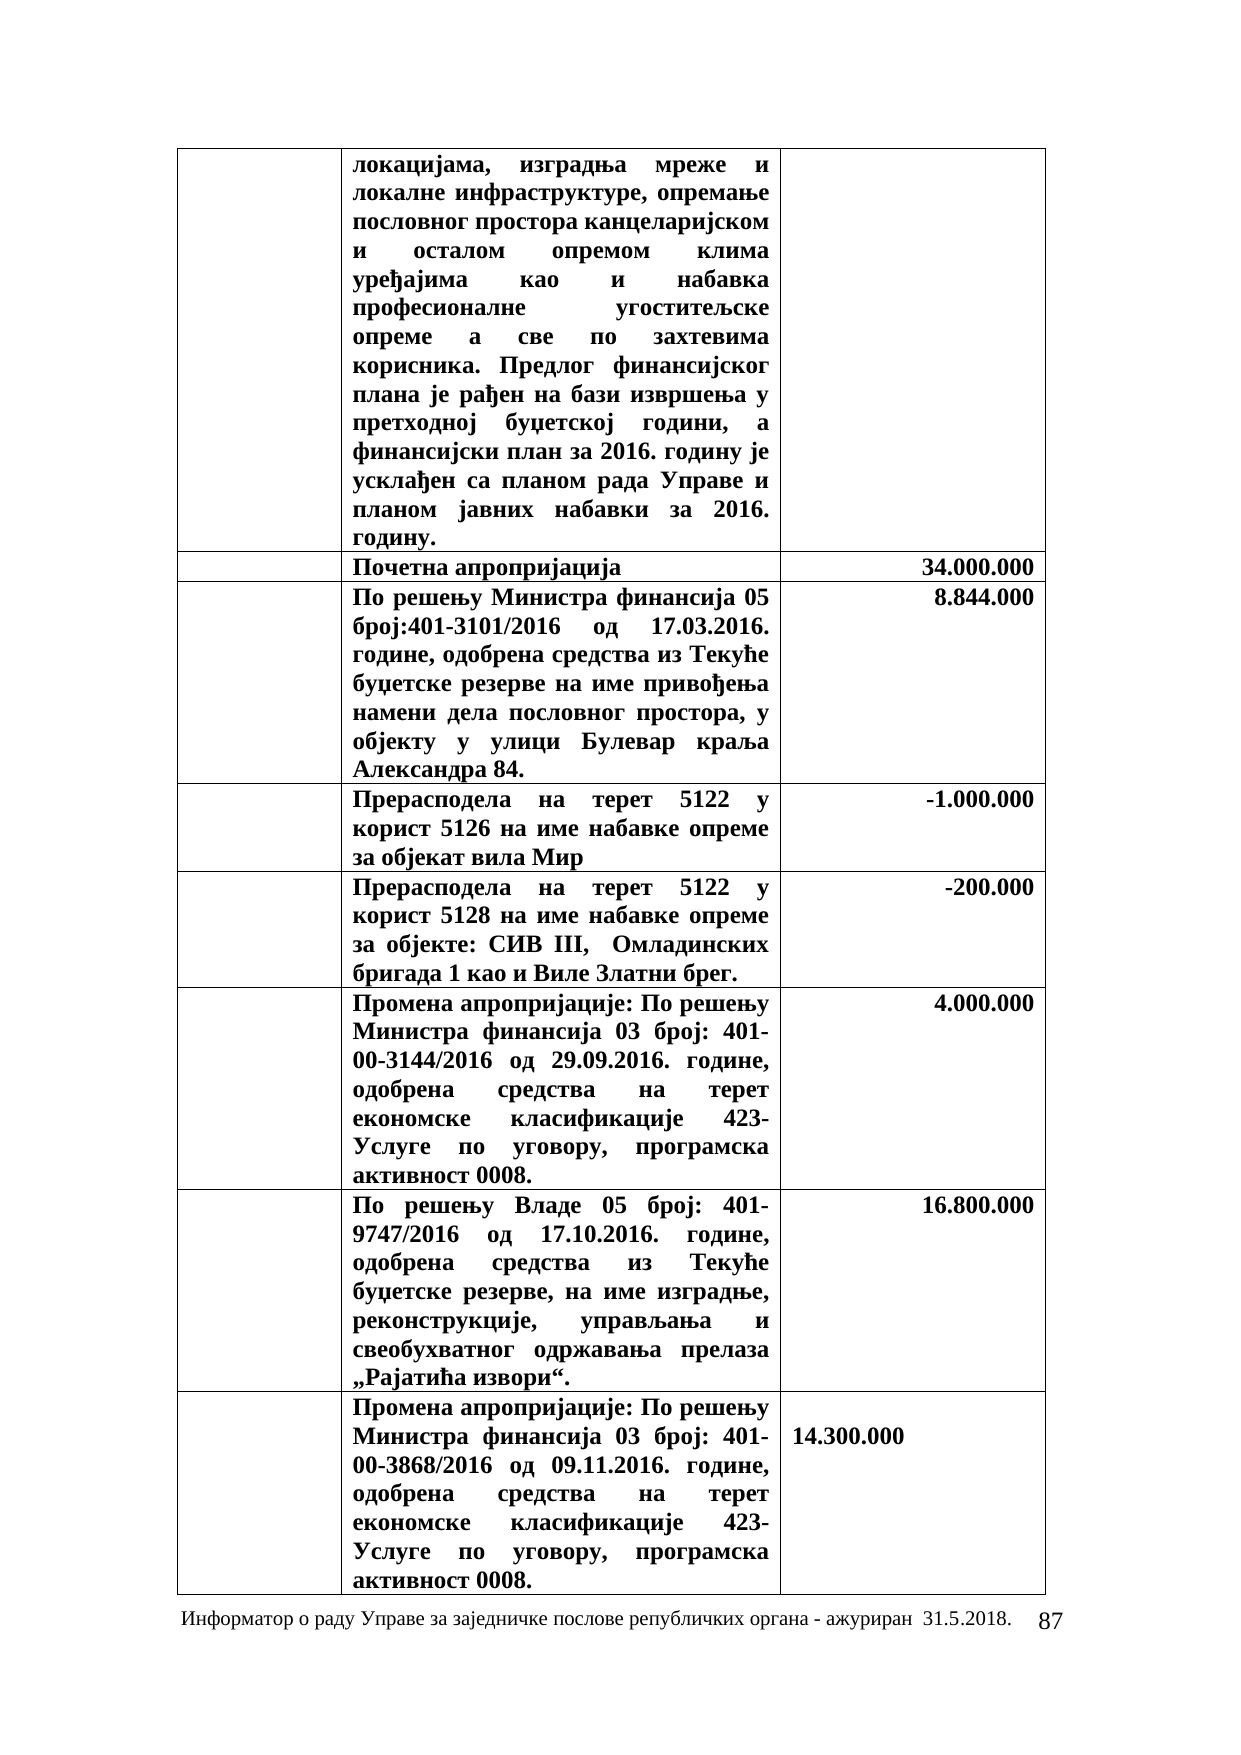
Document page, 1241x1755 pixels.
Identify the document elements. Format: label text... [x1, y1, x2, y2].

table_cell [178, 149, 341, 551]
table_cell [178, 872, 341, 987]
table_cell 34.000.000 [781, 552, 1045, 581]
table_cell локацијама, изградња мреже и локалне инфраструктуре, опремање пословног простора канцеларијском и осталом опремом клима уређајима као и набавка професионалне угоститељске опреме а све по захтевима корисника. Предлог финансијског плана је рађен на бази извршења у претходној буџетској години, а финансијски план за 2016. годину је усклађен са планом рада Управе и планом јавних набавки за 2016. годину. [342, 149, 780, 551]
table_cell [178, 784, 341, 871]
table_cell 14.300.000 [781, 1392, 1045, 1593]
table_cell [178, 988, 341, 1189]
table_cell Промена апропријације: По решењу Министра финансија 03 број: 401-00-3144/2016 од 29.09.2016. године, одобрена средства на терет економске класификације 423-Услуге по уговору, програмска активност 0008. [342, 988, 780, 1189]
table_cell Прерасподела на терет 5122 у корист 5128 на име набавке опреме за објекте: СИВ III, Омладинских бригада 1 као и Виле Златни брег. [342, 872, 780, 987]
table_cell [178, 1190, 341, 1391]
table_cell 8.844.000 [781, 582, 1045, 783]
table_cell Промена апропријације: По решењу Министра финансија 03 број: 401-00-3868/2016 од 09.11.2016. године, одобрена средства на терет економске класификације 423-Услуге по уговору, програмска активност 0008. [342, 1392, 780, 1593]
table_cell 16.800.000 [781, 1190, 1045, 1391]
table_cell Почетна апропријација [342, 552, 780, 581]
table_cell [178, 552, 341, 581]
table_cell -200.000 [781, 872, 1045, 987]
table_cell По решењу Министра финансија 05 број:401-3101/2016 од 17.03.2016. године, одобрена средства из Текуће буџетске резерве на име привођења намени дела пословног простора, у објекту у улици Булевар краља Александра 84. [342, 582, 780, 783]
table_cell По решењу Владе 05 број: 401-9747/2016 од 17.10.2016. године, одобрена средства из Текуће буџетске резерве, на име изградње, реконструкције, управљања и свеобухватног одржавања прелаза „Рајатића извори“. [342, 1190, 780, 1391]
table_cell [178, 1392, 341, 1593]
table_cell -1.000.000 [781, 784, 1045, 871]
table_cell 4.000.000 [781, 988, 1045, 1189]
table_cell Прерасподела на терет 5122 у корист 5126 на име набавке опреме за објекат вила Мир [342, 784, 780, 871]
table_cell [178, 582, 341, 783]
table_cell [781, 149, 1045, 551]
